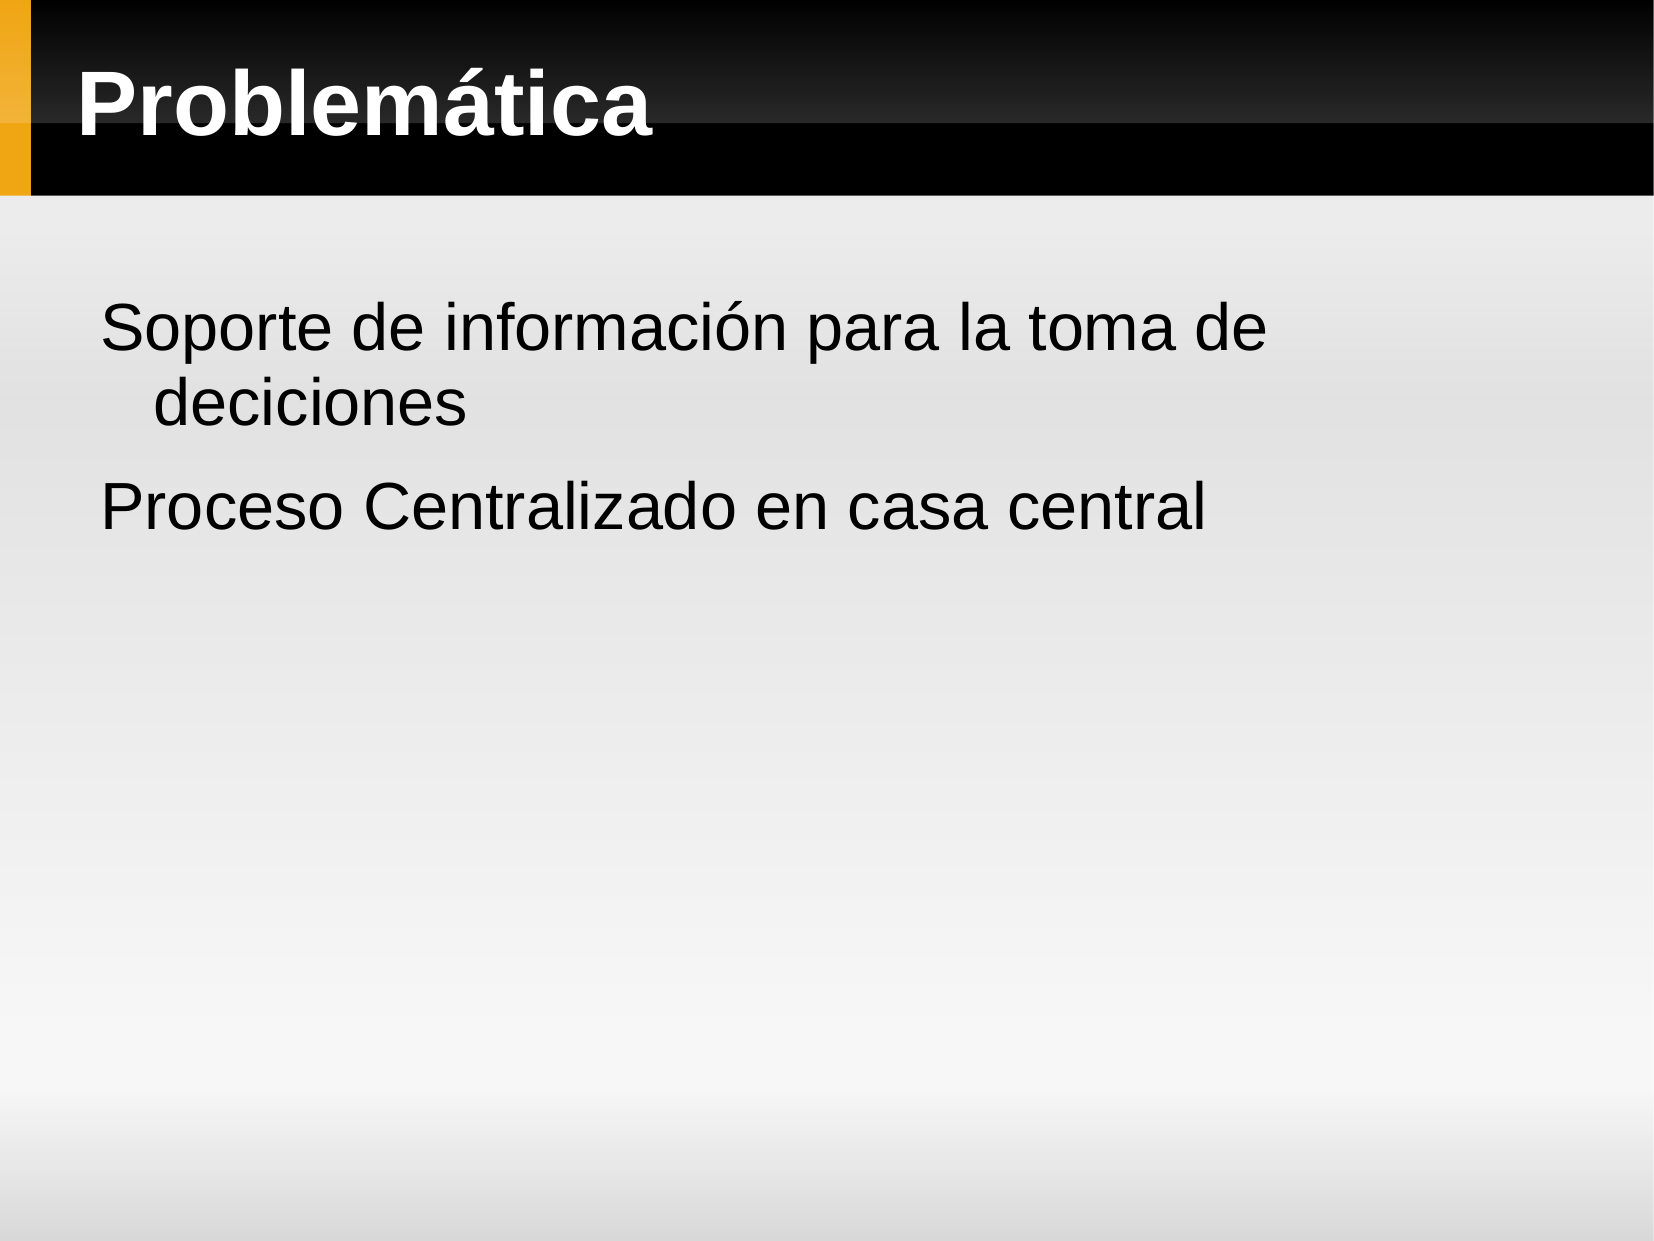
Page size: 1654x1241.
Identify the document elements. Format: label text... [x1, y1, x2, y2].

title Problemática [76, 0, 1565, 208]
picture [0, 0, 1654, 1241]
list Soporte de información para la toma de deciciones Proceso Centralizado en casa central [82, 290, 1571, 1109]
